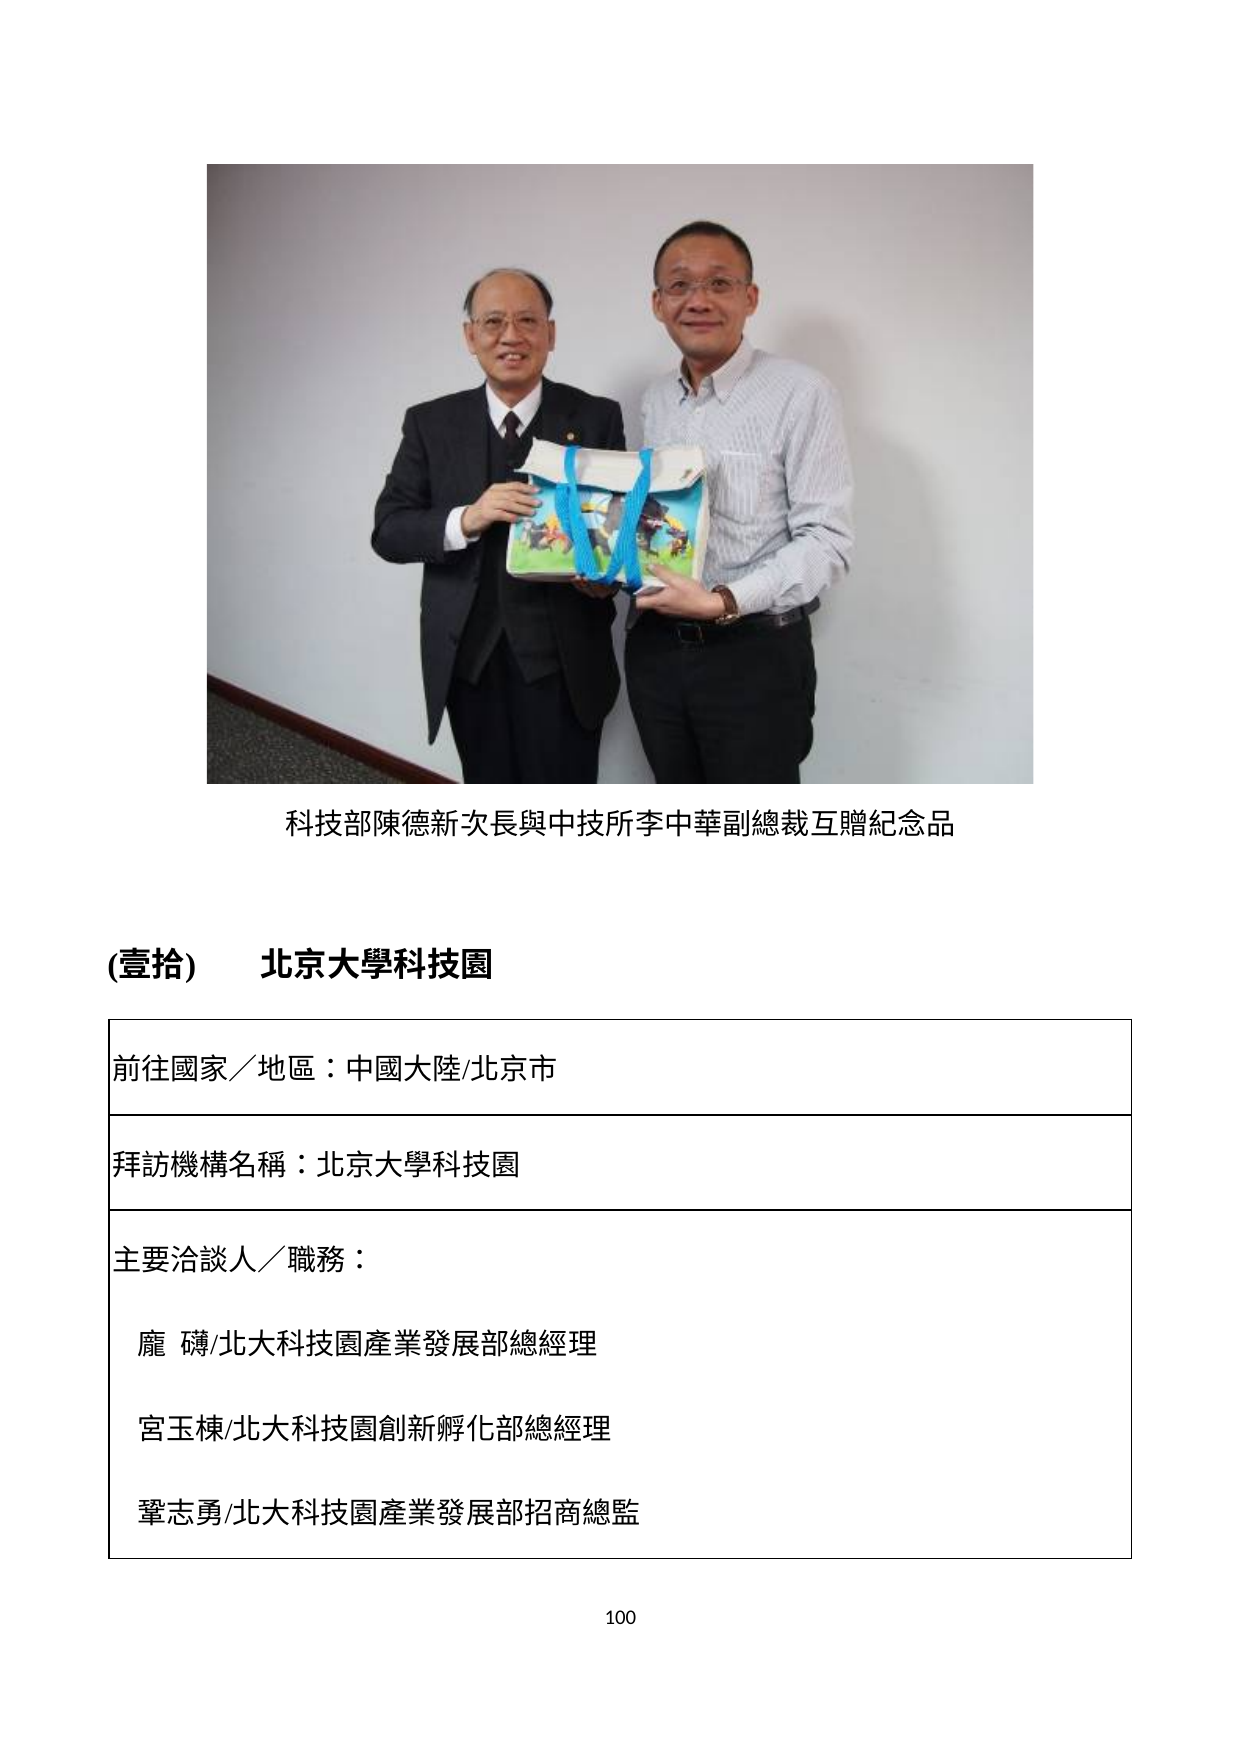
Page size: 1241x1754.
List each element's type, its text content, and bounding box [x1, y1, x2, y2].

table_cell [1034, 165, 1139, 784]
table_cell 主要洽談人／職務： 龐 礴/北大科技園產業發展部總經理 宮玉棟/北大科技園創新孵化部總經理 鞏志勇/北大科技園產業發展部招商總監 [110, 1211, 1131, 1558]
table_cell 拜訪機構名稱：北京大學科技園 [110, 1116, 1131, 1209]
list 北京大學科技園 [107, 925, 1128, 1000]
table_cell [101, 165, 206, 784]
table_cell 科技部陳德新次長與中技所李中華副總裁互贈紀念品 [101, 784, 1139, 859]
picture [206, 164, 1034, 784]
table_header 前往國家／地區：中國大陸/北京市 [110, 1020, 1131, 1114]
